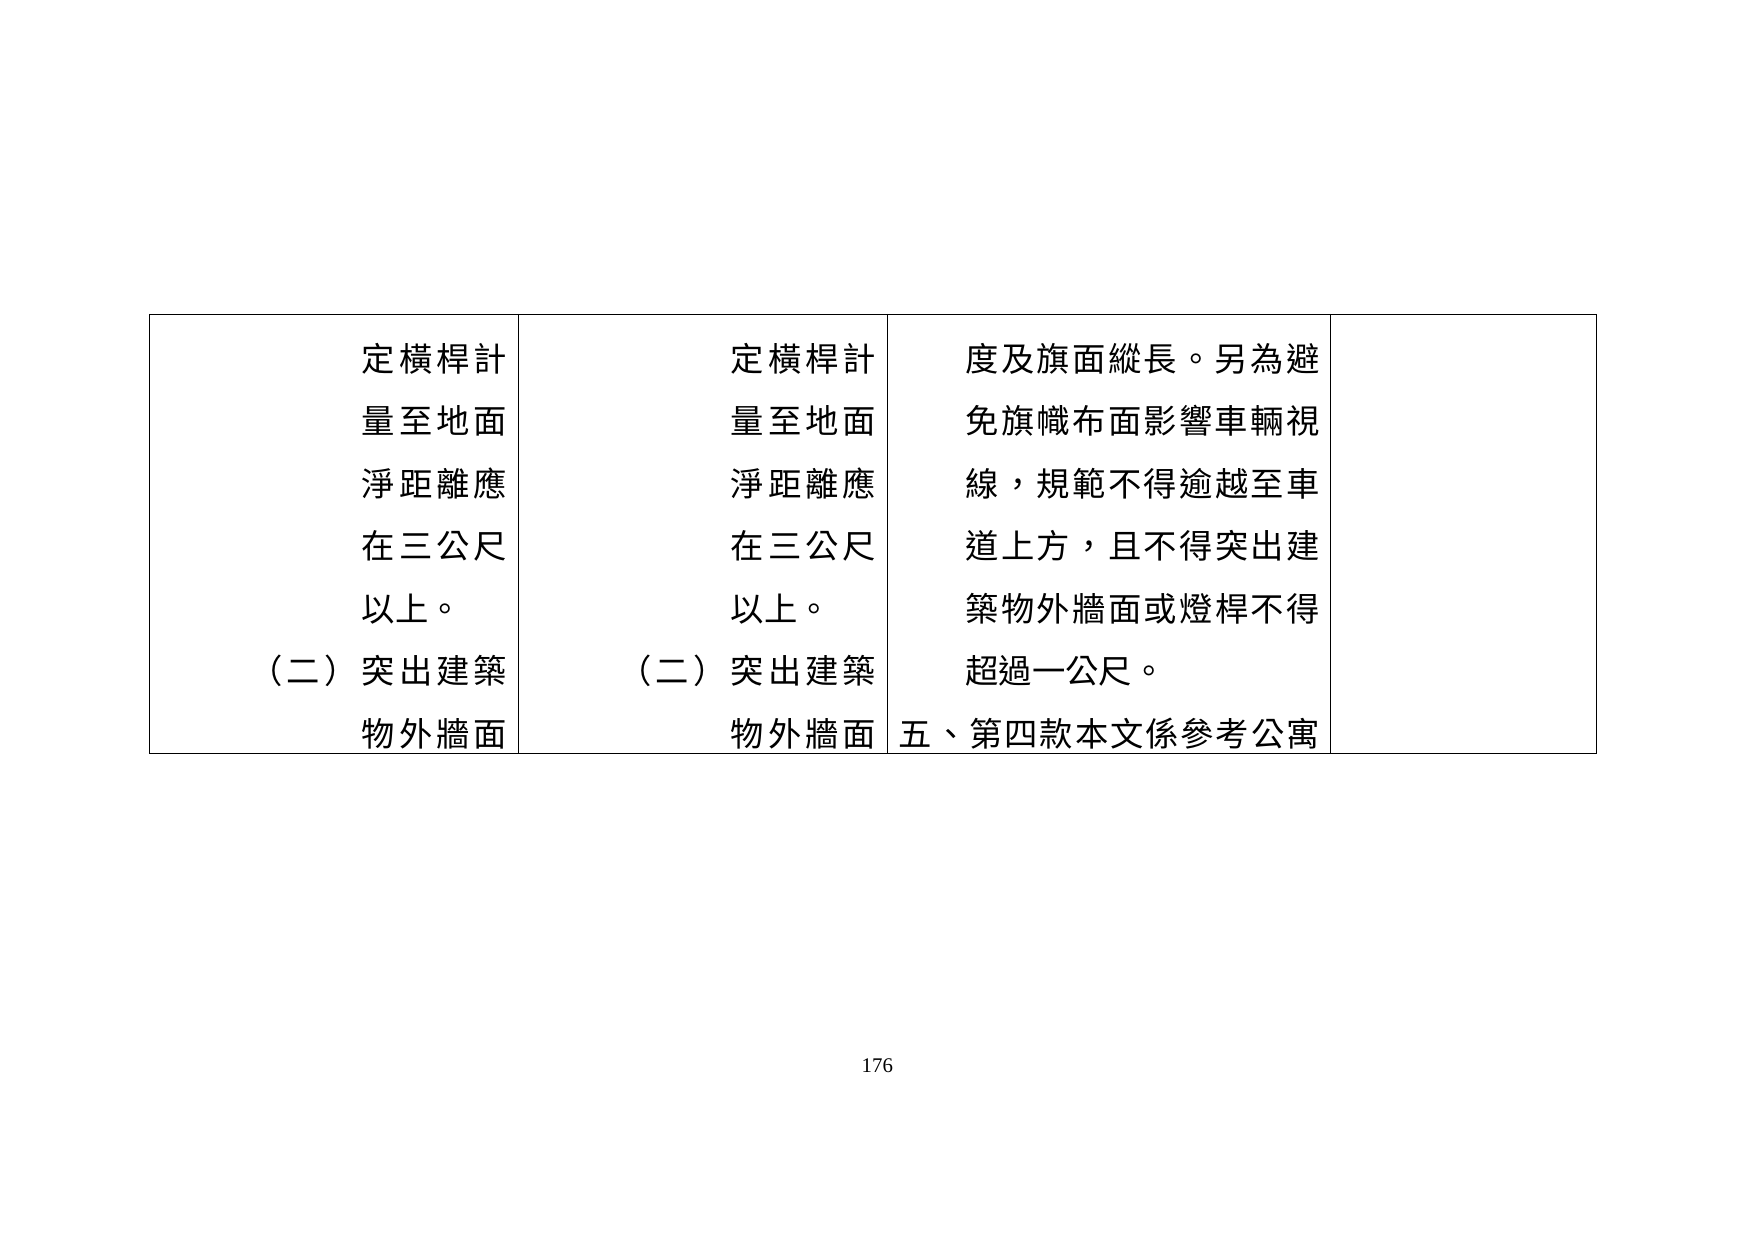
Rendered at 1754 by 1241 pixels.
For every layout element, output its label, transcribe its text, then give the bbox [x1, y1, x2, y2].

table_cell 定橫桿計量至地面淨距離應在三公尺以上。 （二）突出建築物外牆面 [150, 315, 518, 752]
table_cell 定橫桿計量至地面淨距離應在三公尺以上。 （二）突出建築物外牆面 [519, 315, 887, 752]
table_cell 度及旗面縱長。另為避免旗幟布面影響車輛視線，規範不得逾越至車道上方，且不得突出建築物外牆面或燈桿不得超過一公尺。 五、第四款本文係參考公寓 [888, 315, 1330, 752]
table_cell [1331, 315, 1596, 752]
